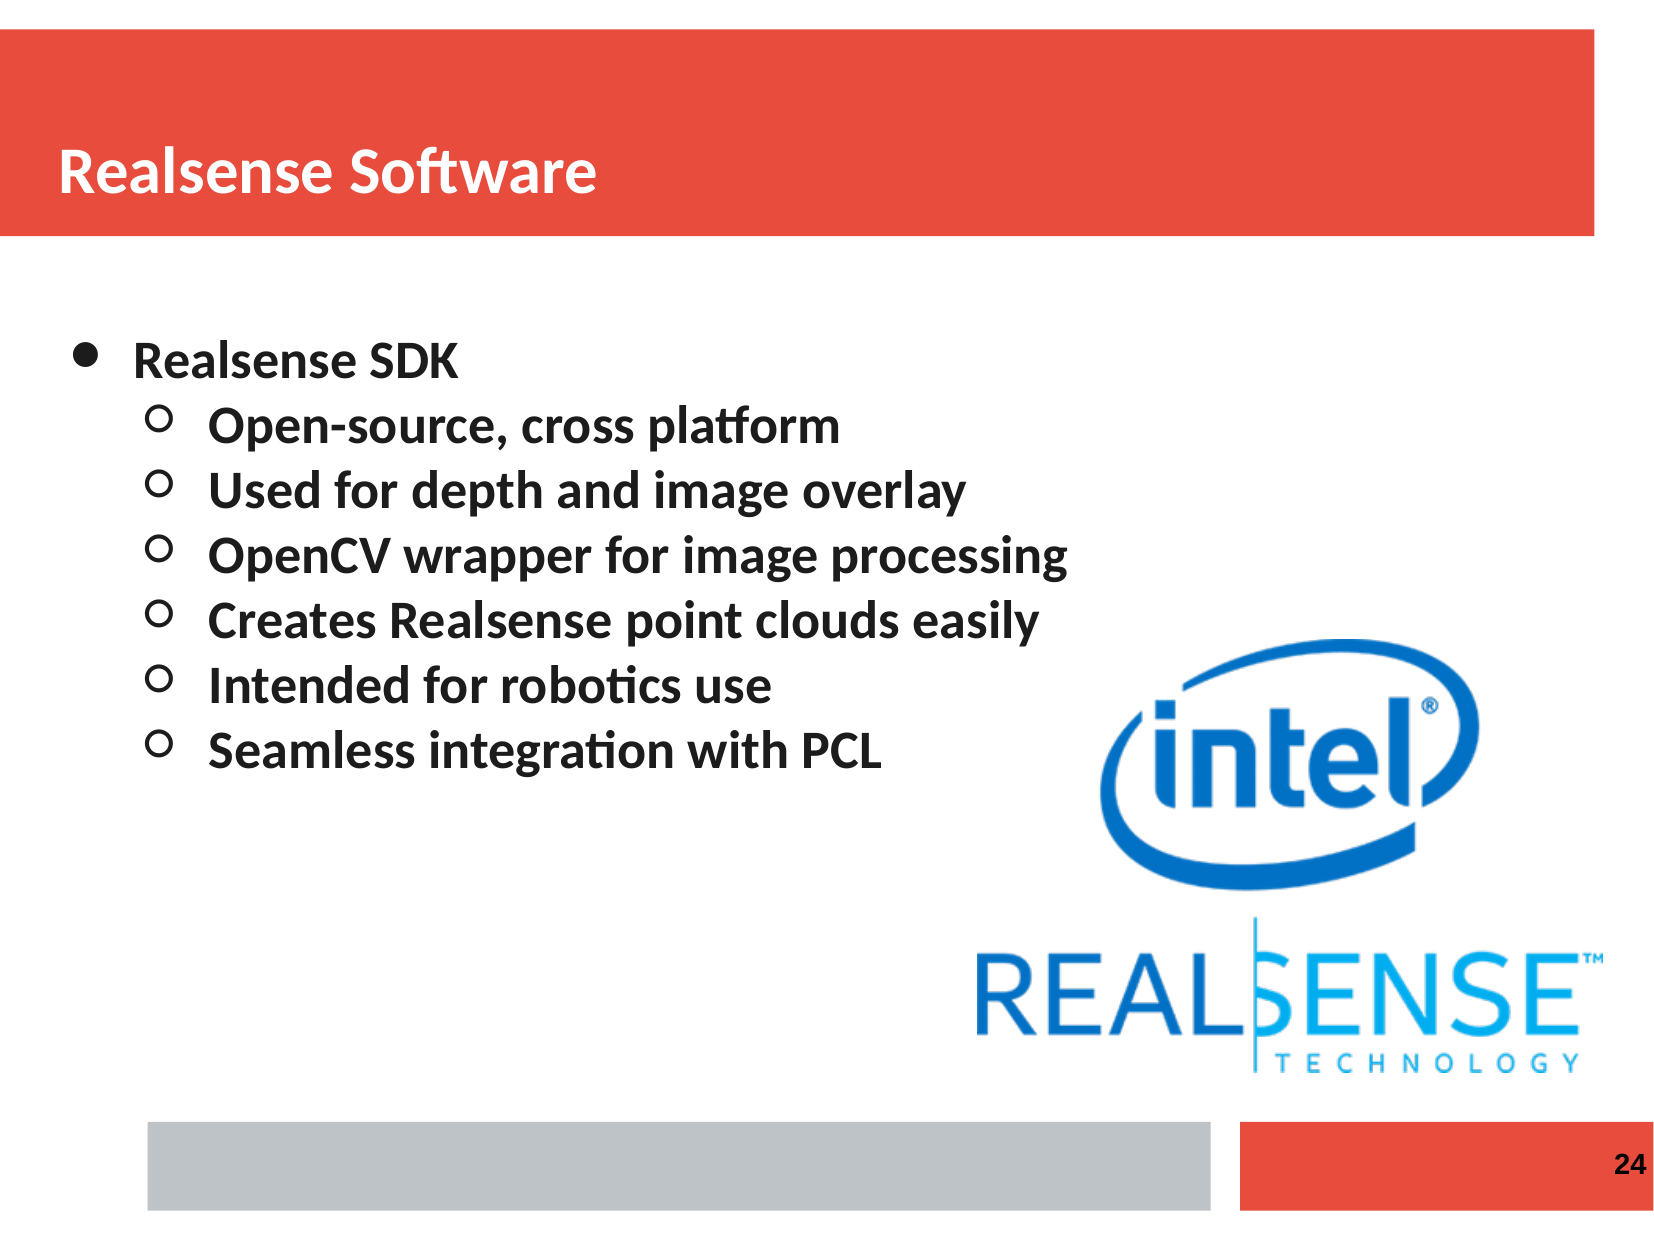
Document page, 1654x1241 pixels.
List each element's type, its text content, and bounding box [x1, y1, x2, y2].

text_box Realsense SDK Open-source, cross platform Used for depth and image overlay OpenCV wrapper for image processing Creates Realsense point clouds easily Intended for robotics use Seamless integration with PCL [58, 324, 1565, 1093]
text_box Realsense Software [58, 58, 1595, 207]
slide_number [1547, 1145, 1647, 1241]
picture [977, 639, 1603, 1073]
